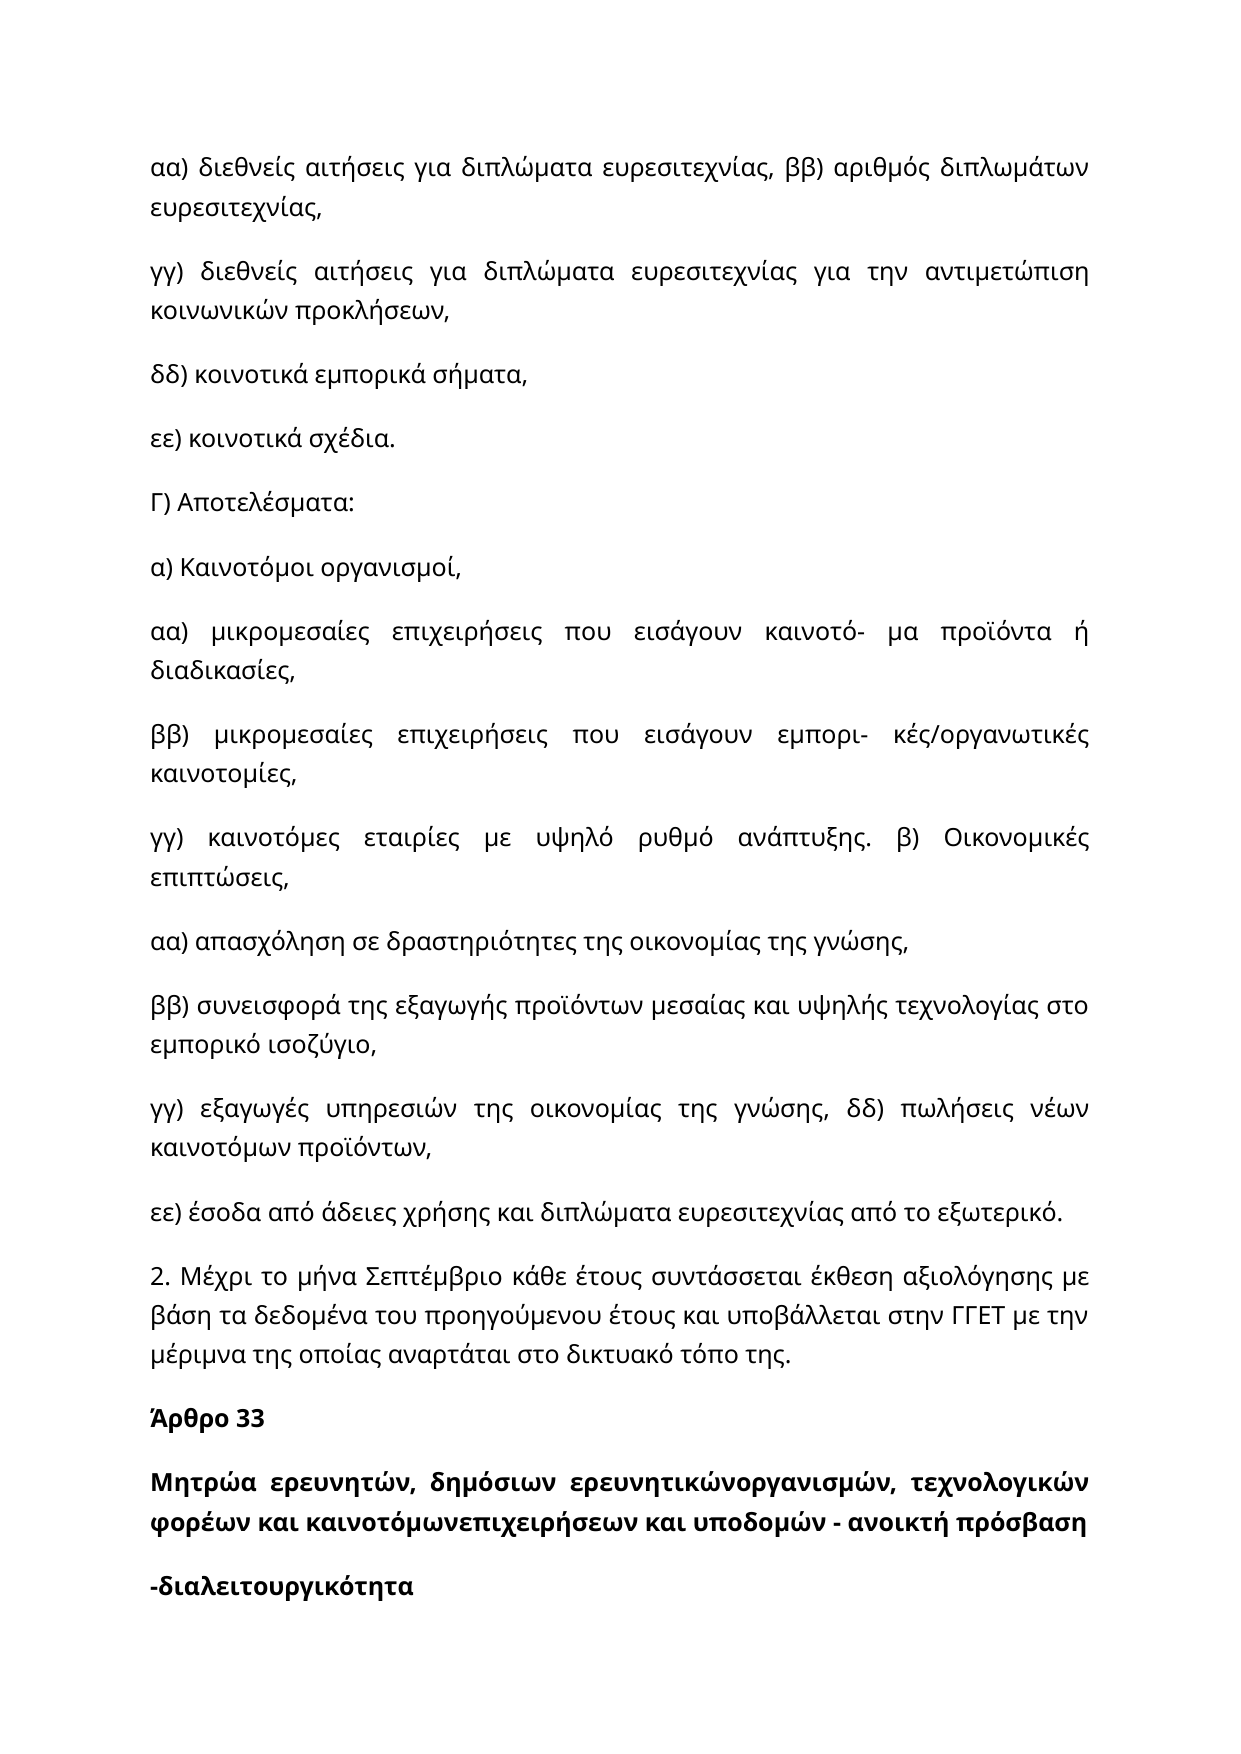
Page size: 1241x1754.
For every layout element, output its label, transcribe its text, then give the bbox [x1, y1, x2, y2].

text Άρθρο 33 [150, 1401, 1090, 1435]
text αα) διεθνείς αιτήσεις για διπλώματα ευρεσιτεχνίας, ββ) αριθμός διπλωμάτων ευρεσιτεχνίας, [150, 150, 1090, 223]
text Γ) Αποτελέσματα: [150, 485, 1090, 519]
text γγ) εξαγωγές υπηρεσιών της οικονομίας της γνώσης, δδ) πωλήσεις νέων καινοτόμων προϊόντων, [150, 1091, 1090, 1164]
text 2. Μέχρι το μήνα Σεπτέμβριο κάθε έτους συντάσσεται έκθεση αξιολόγησης με βάση τα δεδομένα του προηγούμενου έτους και υποβάλλεται στην ΓΓΕΤ με την μέριμνα της οποίας αναρτάται στο δικτυακό τόπο της. [150, 1258, 1090, 1371]
text δδ) κοινοτικά εμπορικά σήματα, [150, 357, 1090, 391]
text ββ) συνεισφορά της εξαγωγής προϊόντων μεσαίας και υψηλής τεχνολογίας στο εμπορικό ισοζύγιο, [150, 987, 1090, 1061]
text Μητρώα ερευνητών, δημόσιων ερευνητικώνοργανισμών, τεχνολογικών φορέων και καινοτόμωνεπιχειρήσεων και υποδομών - ανοικτή πρόσβαση [150, 1465, 1090, 1538]
text -διαλειτουργικότητα [150, 1568, 1090, 1602]
text εε) κοινοτικά σχέδια. [150, 421, 1090, 455]
text εε) έσοδα από άδειες χρήσης και διπλώματα ευρεσιτεχνίας από το εξωτερικό. [150, 1194, 1090, 1228]
text ββ) μικρομεσαίες επιχειρήσεις που εισάγουν εμπορι- κές/οργανωτικές καινοτομίες, [150, 717, 1090, 790]
text γγ) καινοτόμες εταιρίες με υψηλό ρυθμό ανάπτυξης. β) Οικονομικές επιπτώσεις, [150, 820, 1090, 893]
text γγ) διεθνείς αιτήσεις για διπλώματα ευρεσιτεχνίας για την αντιμετώπιση κοινωνικών προκλήσεων, [150, 253, 1090, 327]
text α) Καινοτόμοι οργανισμοί, [150, 549, 1090, 583]
text αα) μικρομεσαίες επιχειρήσεις που εισάγουν καινοτό- μα προϊόντα ή διαδικασίες, [150, 613, 1090, 687]
text αα) απασχόληση σε δραστηριότητες της οικονομίας της γνώσης, [150, 923, 1090, 957]
